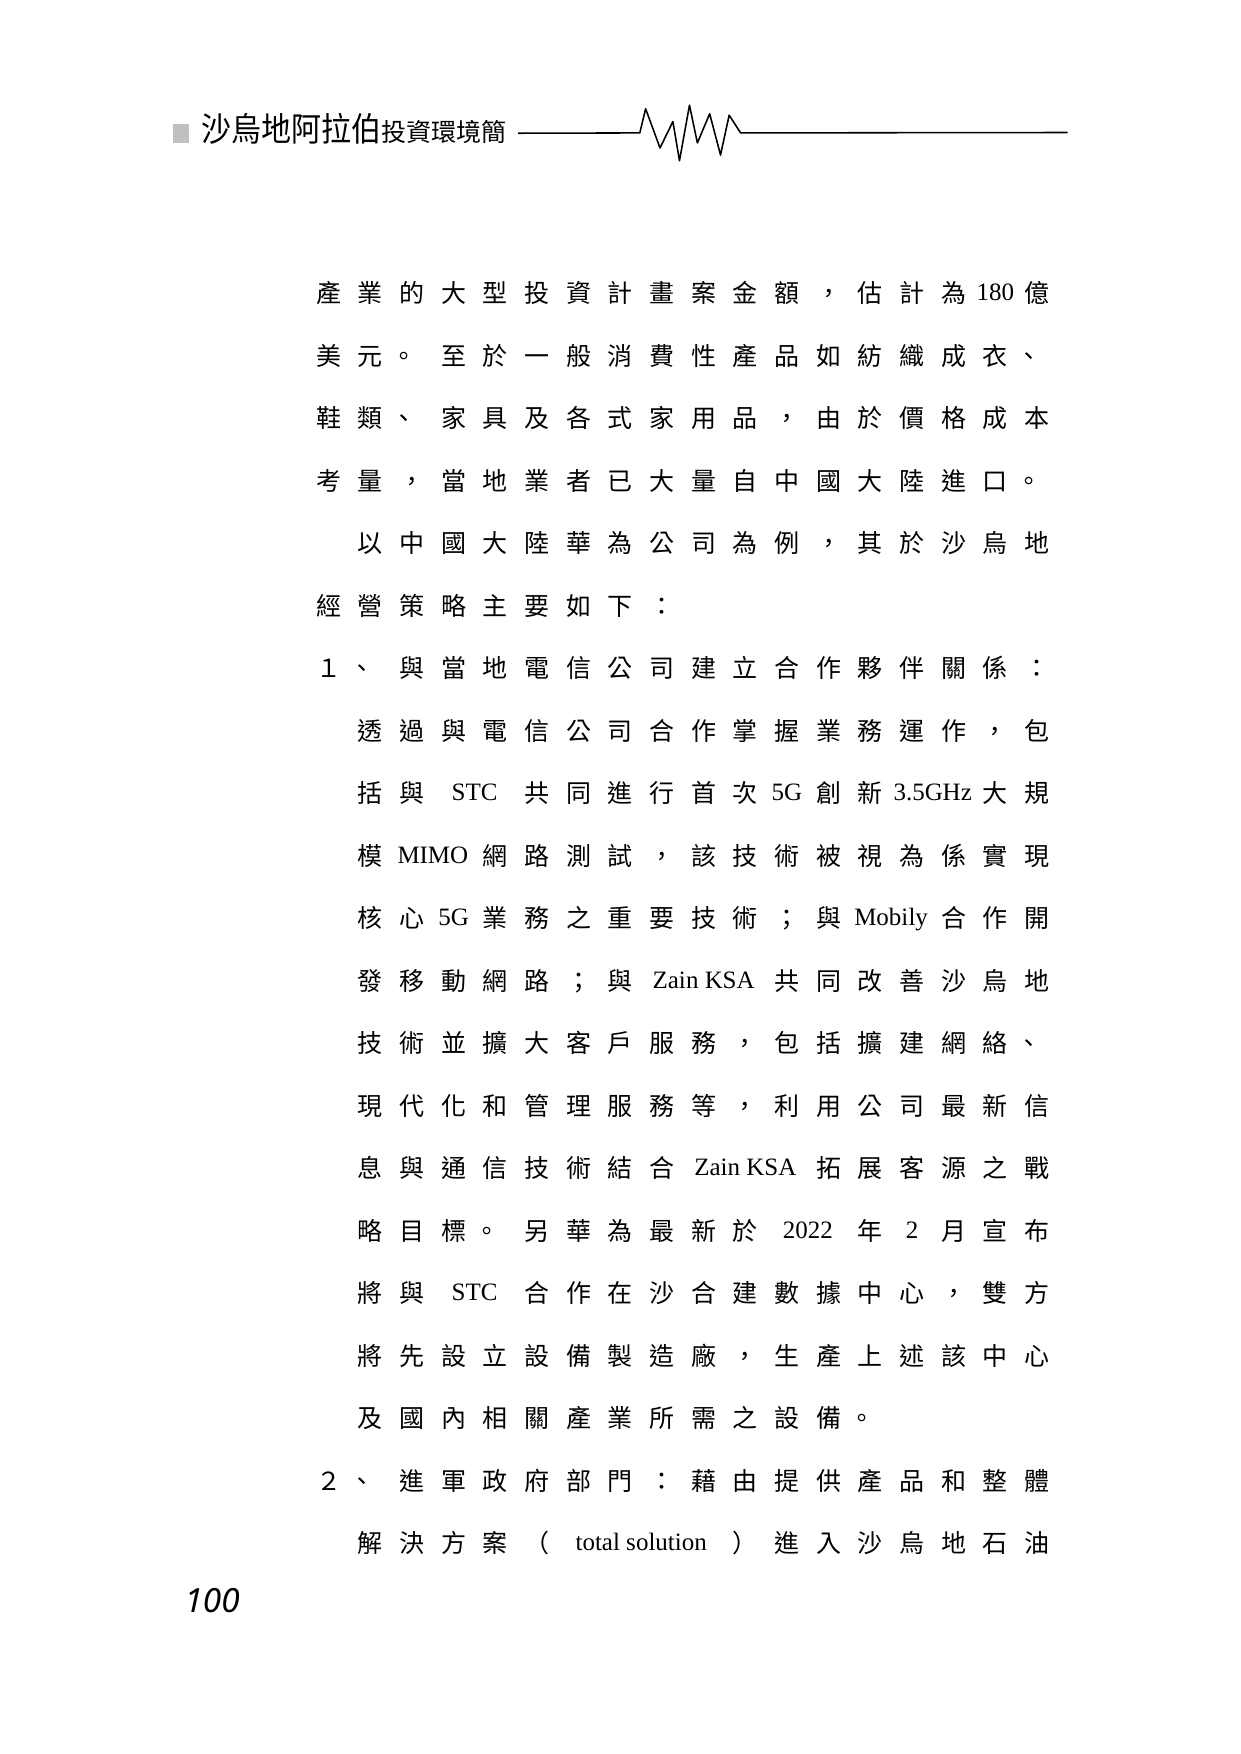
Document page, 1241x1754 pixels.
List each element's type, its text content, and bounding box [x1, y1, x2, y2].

text 產業的大型投資計畫案金額，估計為180億美元。至於一般消費性產品如紡織成衣、鞋類、家具及各式家用品，由於價格成本考量，當地業者已大量自中國大陸進口。 [281, 250, 1058, 500]
text １、與當地電信公司建立合作夥伴關係：透過與電信公司合作掌握業務運作，包括與STC共同進行首次5G創新3.5GHz大規模MIMO網路測試，該技術被視為係實現核心5G業務之重要技術；與Mobily合作開發移動網路；與Zain KSA共同改善沙烏地技術並擴大客戶服務，包括擴建網絡、現代化和管理服務等，利用公司最新信息與通信技術結合Zain KSA拓展客源之戰略目標。另華為最新於2022年2月宣布將與STC合作在沙合建數據中心，雙方將先設立設備製造廠，生產上述該中心及國內相關產業所需之設備。 [281, 625, 1058, 1438]
text 以中國大陸華為公司為例，其於沙烏地經營策略主要如下： [281, 500, 1058, 625]
text ２、進軍政府部門：藉由提供產品和整體解決方案（total solution）進入沙烏地石油 [281, 1438, 1058, 1563]
